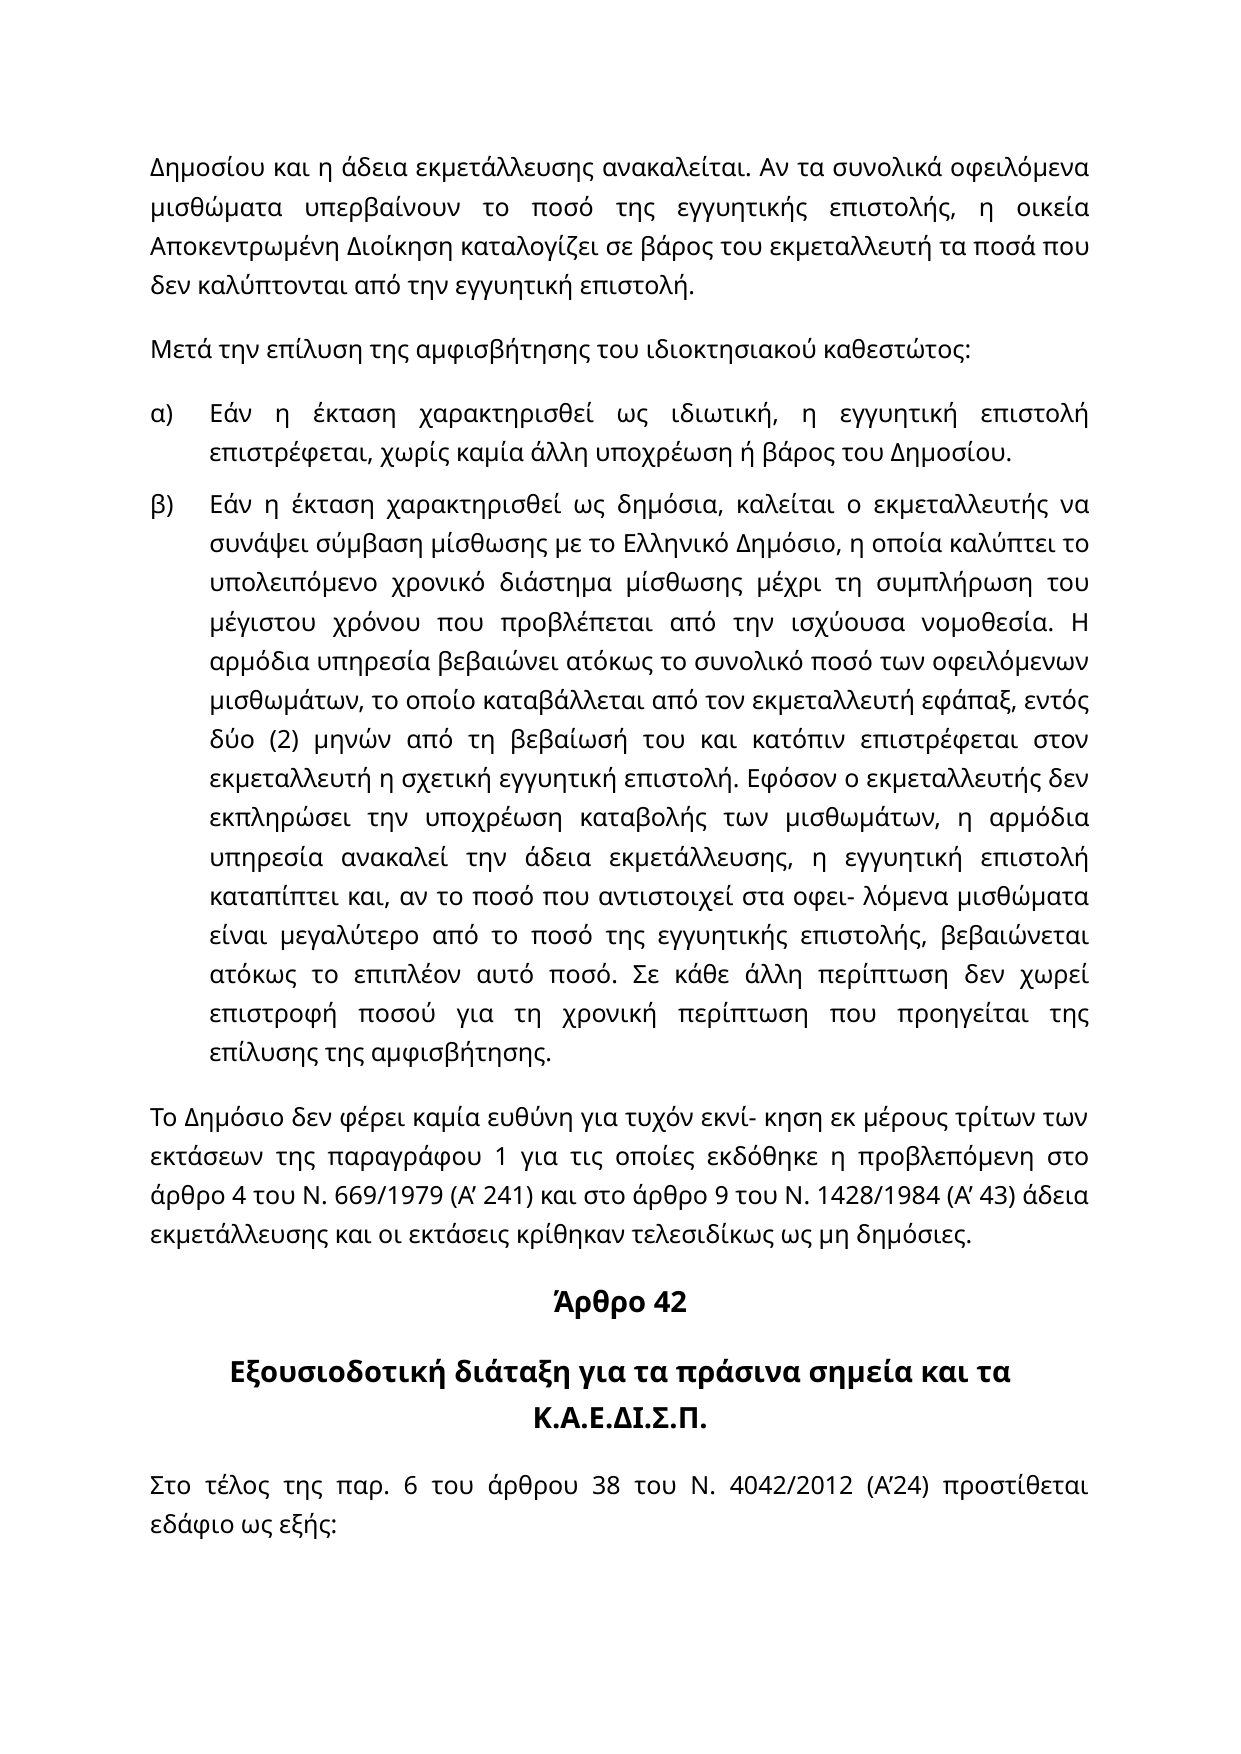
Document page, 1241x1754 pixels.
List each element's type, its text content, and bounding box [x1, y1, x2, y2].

text Στο τέλος της παρ. 6 του άρθρου 38 του Ν. 4042/2012 (Α’24) προστίθεται εδάφιο ως εξής: [150, 1468, 1090, 1541]
subtitle Εξουσιοδοτική διάταξη για τα πράσινα σημεία και τα Κ.Α.Ε.ΔΙ.Σ.Π. [150, 1351, 1090, 1437]
text Μετά την επίλυση της αμφισβήτησης του ιδιοκτησιακού καθεστώτος: [150, 332, 1090, 366]
list β) Εάν η έκταση χαρακτηρισθεί ως δημόσια, καλείται ο εκμεταλλευτής να συνάψει σύμβαση μίσθωσης με το Ελληνικό Δημόσιο, η οποία καλύπτει το υπολειπόμενο χρονικό διάστημα μίσθωσης μέχρι τη συμπλήρωση του μέγιστου χρόνου που προβλέπεται από την ισχύουσα νομοθεσία. Η αρμόδια υπηρεσία βεβαιώνει ατόκως το συνολικό ποσό των οφειλόμενων μισθωμάτων, το οποίο καταβάλλεται από τον εκμεταλλευτή εφάπαξ, εντός δύο (2) μηνών από τη βεβαίωσή του και κατόπιν επιστρέφεται στον εκμεταλλευτή η σχετική εγγυητική επιστολή. Εφόσον ο εκμεταλλευτής δεν εκπληρώσει την υποχρέωση καταβολής των μισθωμάτων, η αρμόδια υπηρεσία ανακαλεί την άδεια εκμετάλλευσης, η εγγυητική επιστολή καταπίπτει και, αν το ποσό που αντιστοιχεί στα οφει- λόμενα μισθώματα είναι μεγαλύτερο από το ποσό της εγγυητικής επιστολής, βεβαιώνεται ατόκως το επιπλέον αυτό ποσό. Σε κάθε άλλη περίπτωση δεν χωρεί επιστροφή ποσού για τη χρονική περίπτωση που προηγείται της επίλυσης της αμφισβήτησης. [150, 487, 1090, 1069]
text Δημοσίου και η άδεια εκμετάλλευσης ανακαλείται. Αν τα συνολικά οφειλόμενα μισθώματα υπερβαίνουν το ποσό της εγγυητικής επιστολής, η οικεία Αποκεντρωμένη Διοίκηση καταλογίζει σε βάρος του εκμεταλλευτή τα ποσά που δεν καλύπτονται από την εγγυητική επιστολή. [150, 150, 1090, 302]
subtitle Άρθρο 42 [150, 1281, 1090, 1321]
list α) Εάν η έκταση χαρακτηρισθεί ως ιδιωτική, η εγγυητική επιστολή επιστρέφεται, χωρίς καμία άλλη υποχρέωση ή βάρος του Δημοσίου. [150, 396, 1090, 469]
text Το Δημόσιο δεν φέρει καμία ευθύνη για τυχόν εκνί- κηση εκ μέρους τρίτων των εκτάσεων της παραγράφου 1 για τις οποίες εκδόθηκε η προβλεπόμενη στο άρθρο 4 του Ν. 669/1979 (Α’ 241) και στο άρθρο 9 του Ν. 1428/1984 (Α’ 43) άδεια εκμετάλλευσης και οι εκτάσεις κρίθηκαν τελεσιδίκως ως μη δημόσιες. [150, 1099, 1090, 1251]
